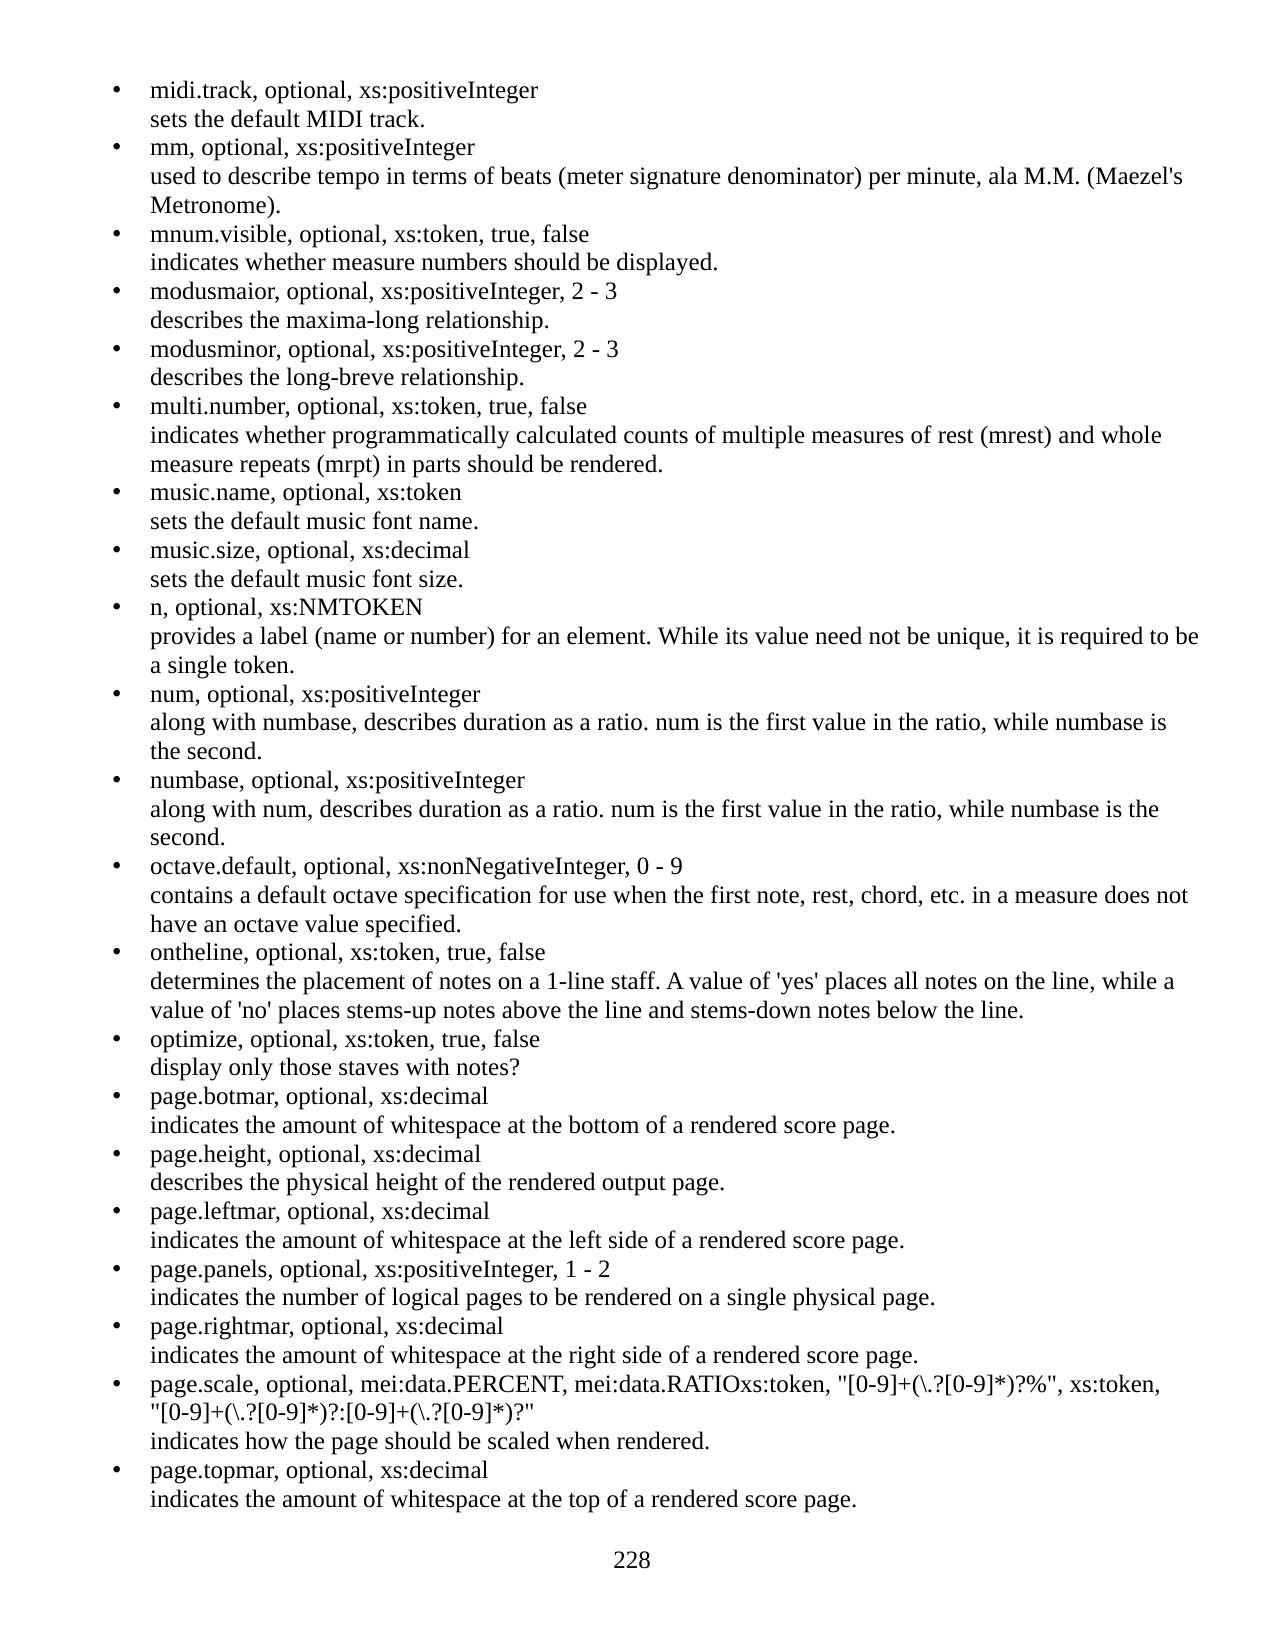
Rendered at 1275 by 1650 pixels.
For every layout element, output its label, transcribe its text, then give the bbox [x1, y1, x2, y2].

list modusminor, optional, xs:positiveInteger, 2 - 3 describes the long-breve relationship. [112, 334, 1200, 391]
list octave.default, optional, xs:nonNegativeInteger, 0 - 9 contains a default octave specification for use when the first note, rest, chord, etc. in a measure does not have an octave value specified. [112, 851, 1200, 937]
list n, optional, xs:NMTOKEN provides a label (name or number) for an element. While its value need not be unique, it is required to be a single token. [112, 592, 1200, 679]
list numbase, optional, xs:positiveInteger along with num, describes duration as a ratio. num is the first value in the ratio, while numbase is the second. [112, 765, 1200, 851]
list page.height, optional, xs:decimal describes the physical height of the rendered output page. [112, 1139, 1200, 1196]
list modusmaior, optional, xs:positiveInteger, 2 - 3 describes the maxima-long relationship. [112, 276, 1200, 334]
list num, optional, xs:positiveInteger along with numbase, describes duration as a ratio. num is the first value in the ratio, while numbase is the second. [112, 679, 1200, 765]
list music.size, optional, xs:decimal sets the default music font size. [112, 535, 1200, 592]
list mm, optional, xs:positiveInteger used to describe tempo in terms of beats (meter signature denominator) per minute, ala M.M. (Maezel's Metronome). [112, 132, 1200, 219]
list page.rightmar, optional, xs:decimal indicates the amount of whitespace at the right side of a rendered score page. [112, 1311, 1200, 1369]
list page.topmar, optional, xs:decimal indicates the amount of whitespace at the top of a rendered score page. [112, 1455, 1200, 1512]
list midi.track, optional, xs:positiveInteger sets the default MIDI track. [112, 75, 1200, 132]
list ontheline, optional, xs:token, true, false determines the placement of notes on a 1-line staff. A value of 'yes' places all notes on the line, while a value of 'no' places stems-up notes above the line and stems-down notes below the line. [112, 937, 1200, 1024]
list multi.number, optional, xs:token, true, false indicates whether programmatically calculated counts of multiple measures of rest (mrest) and whole measure repeats (mrpt) in parts should be rendered. [112, 391, 1200, 477]
list page.scale, optional, mei:data.PERCENT, mei:data.RATIOxs:token, "[0-9]+(\.?[0-9]*)?%", xs:token, "[0-9]+(\.?[0-9]*)?:[0-9]+(\.?[0-9]*)?" indicates how the page should be scaled when rendered. [112, 1369, 1200, 1455]
list page.leftmar, optional, xs:decimal indicates the amount of whitespace at the left side of a rendered score page. [112, 1196, 1200, 1254]
list mnum.visible, optional, xs:token, true, false indicates whether measure numbers should be displayed. [112, 219, 1200, 276]
list page.botmar, optional, xs:decimal indicates the amount of whitespace at the bottom of a rendered score page. [112, 1081, 1200, 1139]
list music.name, optional, xs:token sets the default music font name. [112, 477, 1200, 535]
list page.panels, optional, xs:positiveInteger, 1 - 2 indicates the number of logical pages to be rendered on a single physical page. [112, 1254, 1200, 1311]
list optimize, optional, xs:token, true, false display only those staves with notes? [112, 1024, 1200, 1081]
